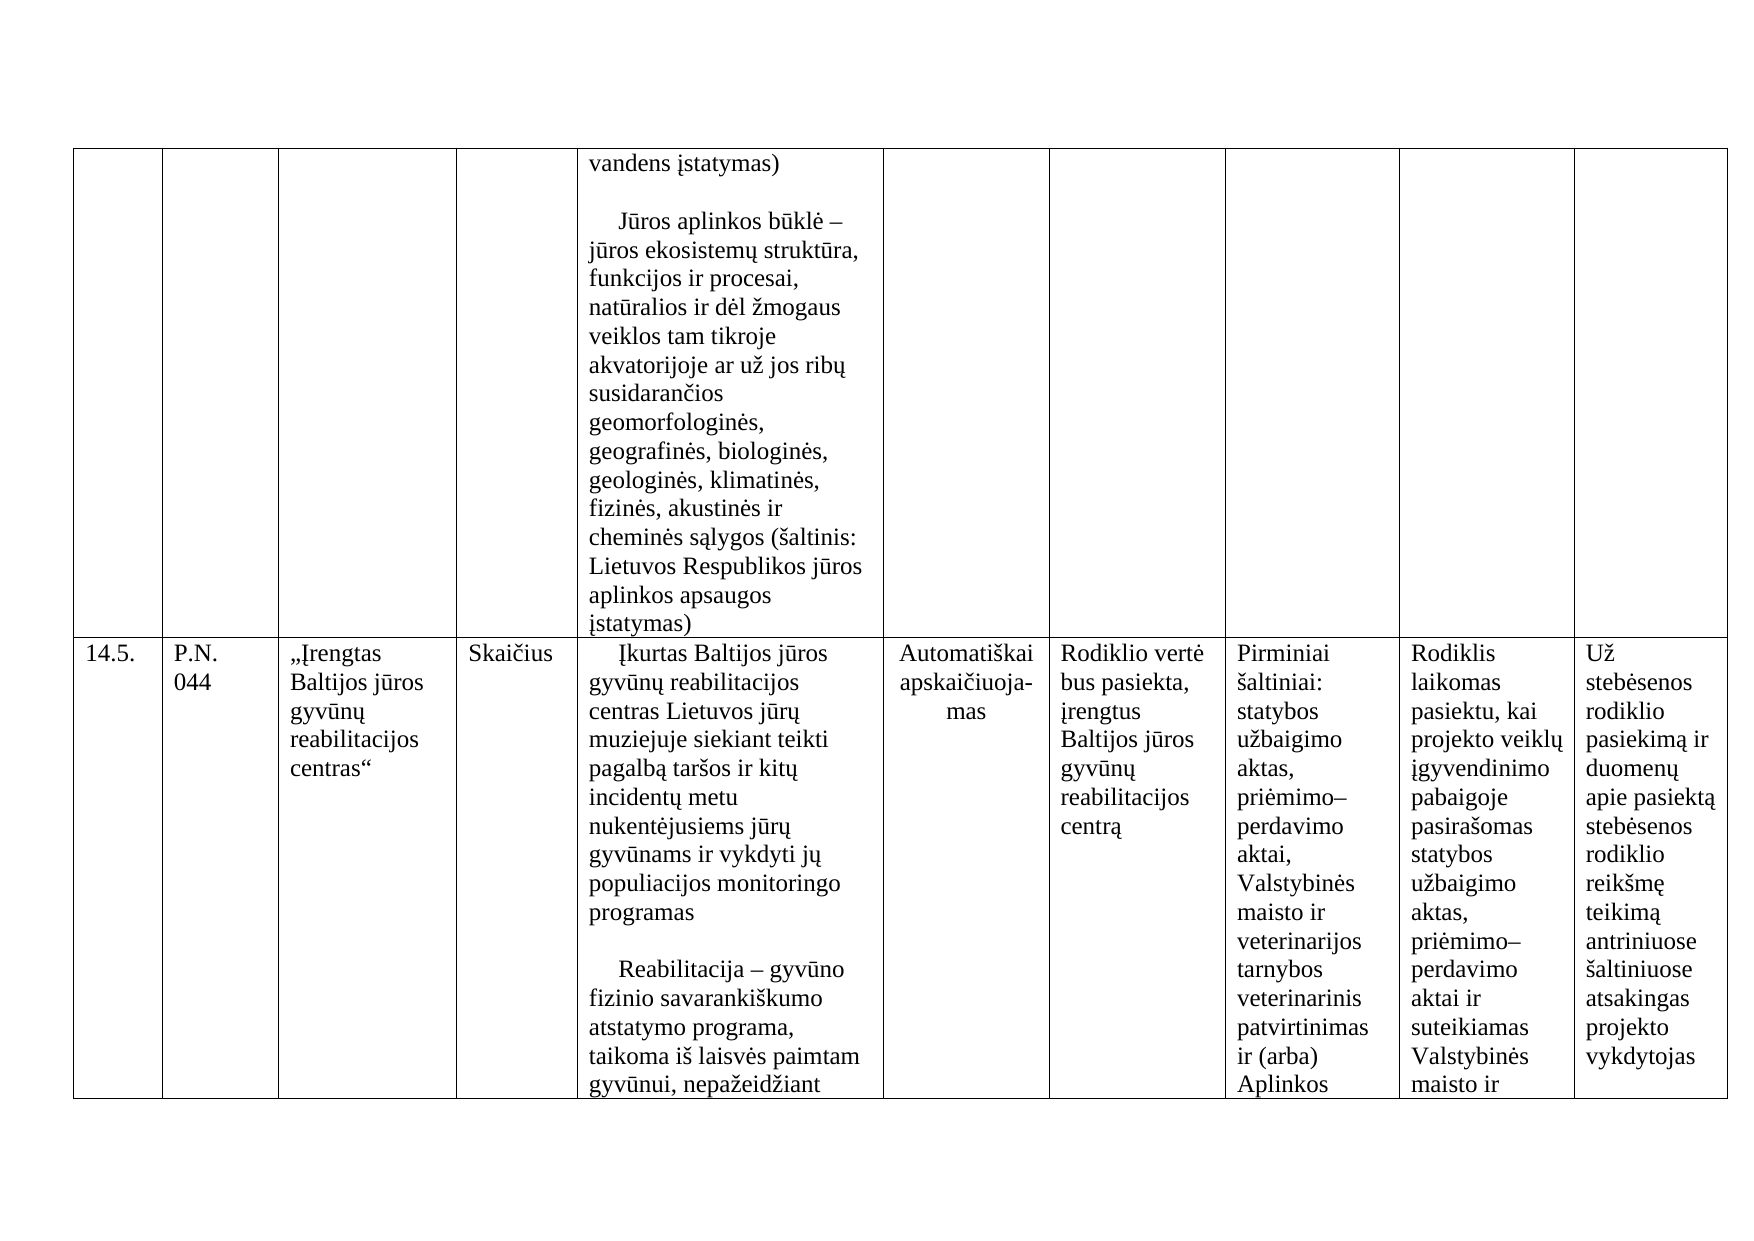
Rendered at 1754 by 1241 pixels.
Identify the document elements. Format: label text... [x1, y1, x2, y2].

table_cell [457, 149, 577, 637]
table_cell 14.5. [74, 638, 162, 1098]
table_cell Automatiškai apskaičiuoja-mas [884, 638, 1049, 1098]
table_cell Rodiklis laikomas pasiektu, kai projekto veiklų įgyvendinimo pabaigoje pasirašomas statybos užbaigimo aktas, priėmimo–perdavimo aktai ir suteikiamas Valstybinės maisto ir [1400, 638, 1574, 1098]
table_cell [884, 149, 1049, 637]
table_cell Rodiklio vertė bus pasiekta, įrengtus Baltijos jūros gyvūnų reabilitacijos centrą [1050, 638, 1225, 1098]
table_cell [74, 149, 162, 637]
table_cell [1400, 149, 1574, 637]
table_cell [1226, 149, 1399, 637]
table_cell [279, 149, 456, 637]
table_cell [1575, 149, 1727, 637]
table_cell [163, 149, 278, 637]
table_cell vandens įstatymas) Jūros aplinkos būklė – jūros ekosistemų struktūra, funkcijos ir procesai, natūralios ir dėl žmogaus veiklos tam tikroje akvatorijoje ar už jos ribų susidarančios geomorfologinės, geografinės, biologinės, geologinės, klimatinės, fizinės, akustinės ir cheminės sąlygos (šaltinis: Lietuvos Respublikos jūros aplinkos apsaugos įstatymas) [578, 149, 883, 637]
table_cell Skaičius [457, 638, 577, 1098]
table_cell Už stebėsenos rodiklio pasiekimą ir duomenų apie pasiektą stebėsenos rodiklio reikšmę teikimą antriniuose šaltiniuose atsakingas projekto vykdytojas [1575, 638, 1727, 1098]
table_cell Įkurtas Baltijos jūros gyvūnų reabilitacijos centras Lietuvos jūrų muziejuje siekiant teikti pagalbą taršos ir kitų incidentų metu nukentėjusiems jūrų gyvūnams ir vykdyti jų populiacijos monitoringo programas Reabilitacija – gyvūno fizinio savarankiškumo atstatymo programa, taikoma iš laisvės paimtam gyvūnui, nepažeidžiant [578, 638, 883, 1098]
table_cell [1050, 149, 1225, 637]
table_cell P.N. 044 [163, 638, 278, 1098]
table_cell Pirminiai šaltiniai: statybos užbaigimo aktas, priėmimo–perdavimo aktai, Valstybinės maisto ir veterinarijos tarnybos veterinarinis patvirtinimas ir (arba) Aplinkos [1226, 638, 1399, 1098]
table_cell „Įrengtas Baltijos jūros gyvūnų reabilitacijos centras“ [279, 638, 456, 1098]
